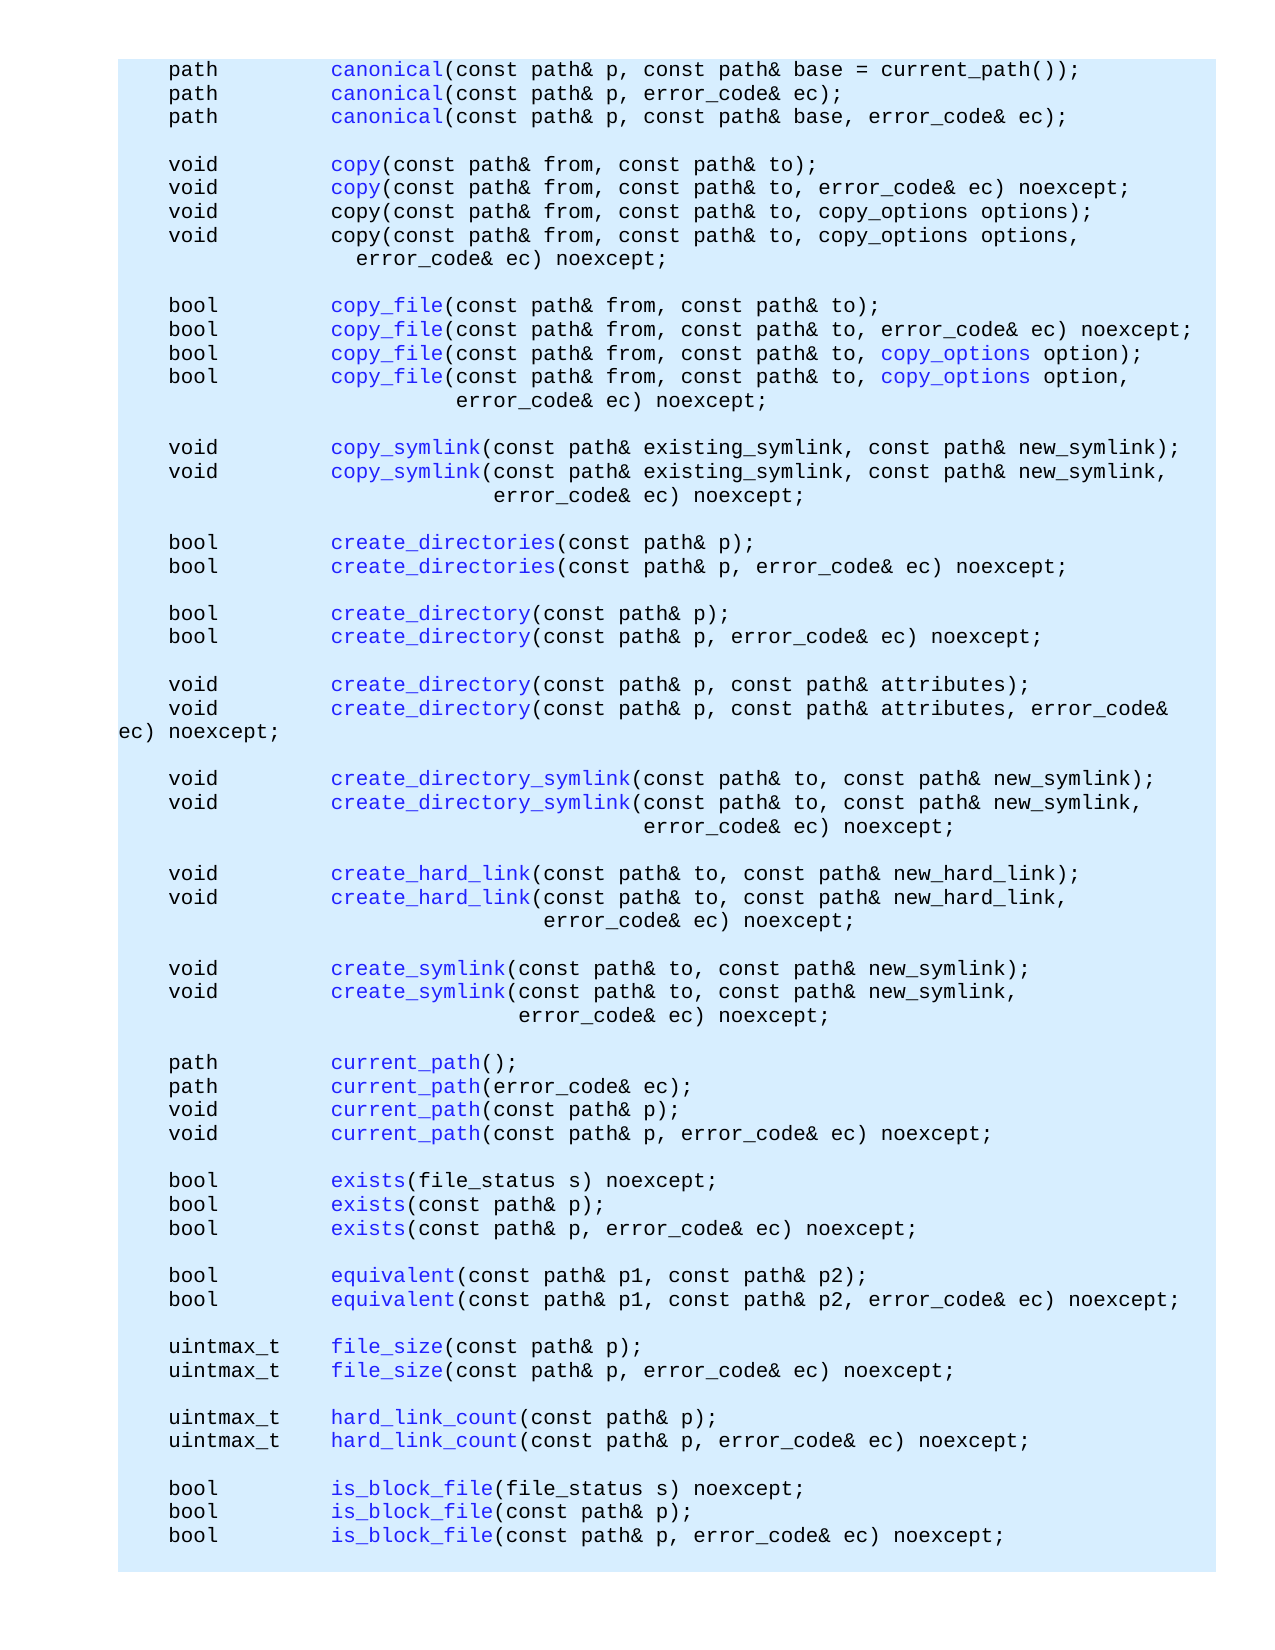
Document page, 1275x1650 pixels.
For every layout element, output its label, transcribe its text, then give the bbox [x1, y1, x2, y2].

text uintmax_t file_size(const path& p, error_code& ec) noexcept; [118, 1359, 1216, 1383]
text void create_hard_link(const path& to, const path& new_hard_link, [118, 887, 1216, 910]
text error_code& ec) noexcept; [118, 910, 1216, 934]
text bool copy_file(const path& from, const path& to, copy_options option, [118, 366, 1216, 390]
text bool copy_file(const path& from, const path& to, error_code& ec) noexcept; [118, 319, 1216, 343]
text void create_directory(const path& p, const path& attributes, error_code& ec) noexcept; [118, 697, 1216, 745]
text void copy_symlink(const path& existing_symlink, const path& new_symlink); [118, 437, 1216, 461]
text bool create_directory(const path& p, error_code& ec) noexcept; [118, 627, 1216, 650]
text uintmax_t file_size(const path& p); [118, 1336, 1216, 1359]
text uintmax_t hard_link_count(const path& p, error_code& ec) noexcept; [118, 1431, 1216, 1454]
text bool is_block_file(file_status s) noexcept; [118, 1478, 1216, 1501]
text error_code& ec) noexcept; [118, 485, 1216, 508]
text void copy_symlink(const path& existing_symlink, const path& new_symlink, [118, 461, 1216, 485]
text bool exists(const path& p); [118, 1194, 1216, 1218]
text bool equivalent(const path& p1, const path& p2, error_code& ec) noexcept; [118, 1289, 1216, 1312]
text bool is_block_file(const path& p, error_code& ec) noexcept; [118, 1525, 1216, 1549]
text uintmax_t hard_link_count(const path& p); [118, 1407, 1216, 1431]
text path canonical(const path& p, const path& base, error_code& ec); [118, 106, 1216, 130]
text error_code& ec) noexcept; [118, 248, 1216, 272]
text void create_hard_link(const path& to, const path& new_hard_link); [118, 863, 1216, 887]
text void create_symlink(const path& to, const path& new_symlink); [118, 958, 1216, 981]
text error_code& ec) noexcept; [118, 1005, 1216, 1028]
text bool copy_file(const path& from, const path& to); [118, 296, 1216, 319]
text bool exists(file_status s) noexcept; [118, 1170, 1216, 1194]
text void create_directory(const path& p, const path& attributes); [118, 674, 1216, 697]
text void copy(const path& from, const path& to, copy_options options, [118, 224, 1216, 248]
text bool create_directories(const path& p, error_code& ec) noexcept; [118, 556, 1216, 579]
text void copy(const path& from, const path& to, error_code& ec) noexcept; [118, 177, 1216, 201]
text bool equivalent(const path& p1, const path& p2); [118, 1265, 1216, 1289]
text error_code& ec) noexcept; [118, 390, 1216, 414]
text bool create_directory(const path& p); [118, 603, 1216, 627]
text error_code& ec) noexcept; [118, 816, 1216, 839]
text void copy(const path& from, const path& to); [118, 154, 1216, 177]
text bool copy_file(const path& from, const path& to, copy_options option); [118, 343, 1216, 366]
text void create_symlink(const path& to, const path& new_symlink, [118, 981, 1216, 1005]
text void create_directory_symlink(const path& to, const path& new_symlink, [118, 792, 1216, 816]
text void copy(const path& from, const path& to, copy_options options); [118, 201, 1216, 224]
text path current_path(error_code& ec); [118, 1076, 1216, 1099]
text void current_path(const path& p); [118, 1099, 1216, 1123]
text bool exists(const path& p, error_code& ec) noexcept; [118, 1218, 1216, 1241]
text void current_path(const path& p, error_code& ec) noexcept; [118, 1123, 1216, 1147]
text bool create_directories(const path& p); [118, 532, 1216, 556]
text path canonical(const path& p, const path& base = current_path()); [118, 59, 1216, 83]
text bool is_block_file(const path& p); [118, 1501, 1216, 1525]
text path canonical(const path& p, error_code& ec); [118, 83, 1216, 106]
text void create_directory_symlink(const path& to, const path& new_symlink); [118, 768, 1216, 792]
text path current_path(); [118, 1052, 1216, 1076]
